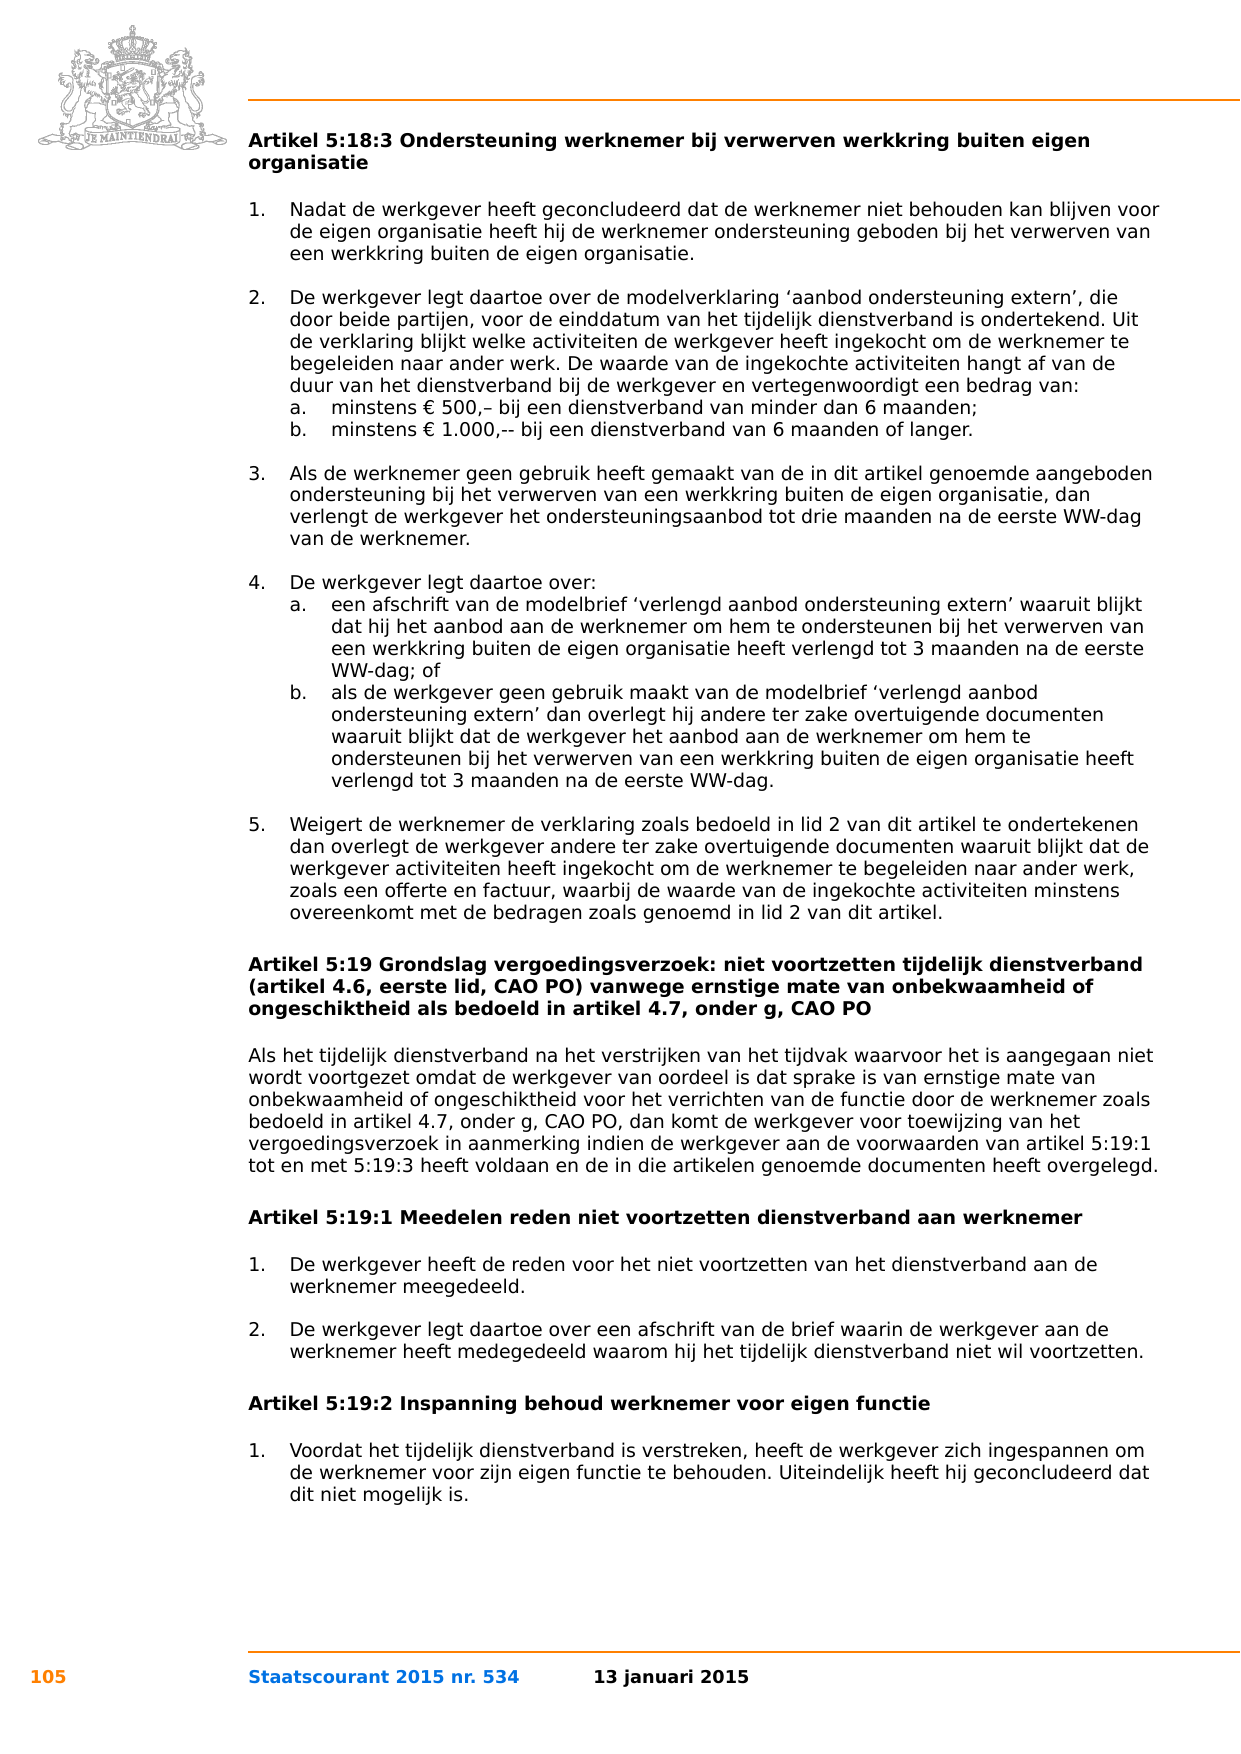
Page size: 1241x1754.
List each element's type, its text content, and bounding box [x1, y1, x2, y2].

text 1. De werkgever heeft de reden voor het niet voortzetten van het dienstverband aan de werknemer meegedeeld. [248, 1253, 1163, 1297]
text 3. Als de werknemer geen gebruik heeft gemaakt van de in dit artikel genoemde aangeboden ondersteuning bij het verwerven van een werkkring buiten de eigen organisatie, dan verlengt de werkgever het ondersteuningsaanbod tot drie maanden na de eerste WW-dag van de werknemer. [248, 462, 1163, 550]
text a. minstens € 500,– bij een dienstverband van minder dan 6 maanden; [289, 397, 1163, 418]
text a. een afschrift van de modelbrief ‘verlengd aanbod ondersteuning extern’ waaruit blijkt dat hij het aanbod aan de werknemer om hem te ondersteunen bij het verwerven van een werkkring buiten de eigen organisatie heeft verlengd tot 3 maanden na de eerste WW-dag; of [289, 594, 1163, 682]
text 2. De werkgever legt daartoe over een afschrift van de brief waarin de werkgever aan de werknemer heeft medegedeeld waarom hij het tijdelijk dienstverband niet wil voortzetten. [248, 1319, 1163, 1363]
subtitle Artikel 5:19:1 Meedelen reden niet voortzetten dienstverband aan werknemer [248, 1207, 1163, 1228]
text 4. De werkgever legt daartoe over: [248, 572, 1163, 594]
text b. minstens € 1.000,-- bij een dienstverband van 6 maanden of langer. [289, 418, 1163, 441]
subtitle Artikel 5:18:3 Ondersteuning werknemer bij verwerven werkkring buiten eigen organisatie [248, 130, 1163, 174]
text 1. Voordat het tijdelijk dienstverband is verstreken, heeft de werkgever zich ingespannen om de werknemer voor zijn eigen functie te behouden. Uiteindelijk heeft hij geconcludeerd dat dit niet mogelijk is. [248, 1440, 1163, 1506]
subtitle Artikel 5:19 Grondslag vergoedingsverzoek: niet voortzetten tijdelijk dienstverband (artikel 4.6, eerste lid, CAO PO) vanwege ernstige mate van onbekwaamheid of ongeschiktheid als bedoeld in artikel 4.7, onder g, CAO PO [248, 954, 1163, 1020]
text Als het tijdelijk dienstverband na het verstrijken van het tijdvak waarvoor het is aangegaan niet wordt voortgezet omdat de werkgever van oordeel is dat sprake is van ernstige mate van onbekwaamheid of ongeschiktheid voor het verrichten van de functie door de werknemer zoals bedoeld in artikel 4.7, onder g, CAO PO, dan komt de werkgever voor toewijzing van het vergoedingsverzoek in aanmerking indien de werkgever aan de voorwaarden van artikel 5:19:1 tot en met 5:19:3 heeft voldaan en de in die artikelen genoemde documenten heeft overgelegd. [248, 1045, 1163, 1177]
subtitle Artikel 5:19:2 Inspanning behoud werknemer voor eigen functie [248, 1393, 1163, 1415]
text b. als de werkgever geen gebruik maakt van de modelbrief ‘verlengd aanbod ondersteuning extern’ dan overlegt hij andere ter zake overtuigende documenten waaruit blijkt dat de werkgever het aanbod aan de werknemer om hem te ondersteunen bij het verwerven van een werkkring buiten de eigen organisatie heeft verlengd tot 3 maanden na de eerste WW-dag. [289, 682, 1163, 792]
text 1. Nadat de werkgever heeft geconcludeerd dat de werknemer niet behouden kan blijven voor de eigen organisatie heeft hij de werknemer ondersteuning geboden bij het verwerven van een werkkring buiten de eigen organisatie. [248, 199, 1163, 265]
text 2. De werkgever legt daartoe over de modelverklaring ‘aanbod ondersteuning extern’, die door beide partijen, voor de einddatum van het tijdelijk dienstverband is ondertekend. Uit de verklaring blijkt welke activiteiten de werkgever heeft ingekocht om de werknemer te begeleiden naar ander werk. De waarde van de ingekochte activiteiten hangt af van de duur van het dienstverband bij de werkgever en vertegenwoordigt een bedrag van: [248, 287, 1163, 397]
text 5. Weigert de werknemer de verklaring zoals bedoeld in lid 2 van dit artikel te ondertekenen dan overlegt de werkgever andere ter zake overtuigende documenten waaruit blijkt dat de werkgever activiteiten heeft ingekocht om de werknemer te begeleiden naar ander werk, zoals een offerte en factuur, waarbij de waarde van de ingekochte activiteiten minstens overeenkomt met de bedragen zoals genoemd in lid 2 van dit artikel. [248, 814, 1163, 924]
picture [38, 25, 227, 150]
